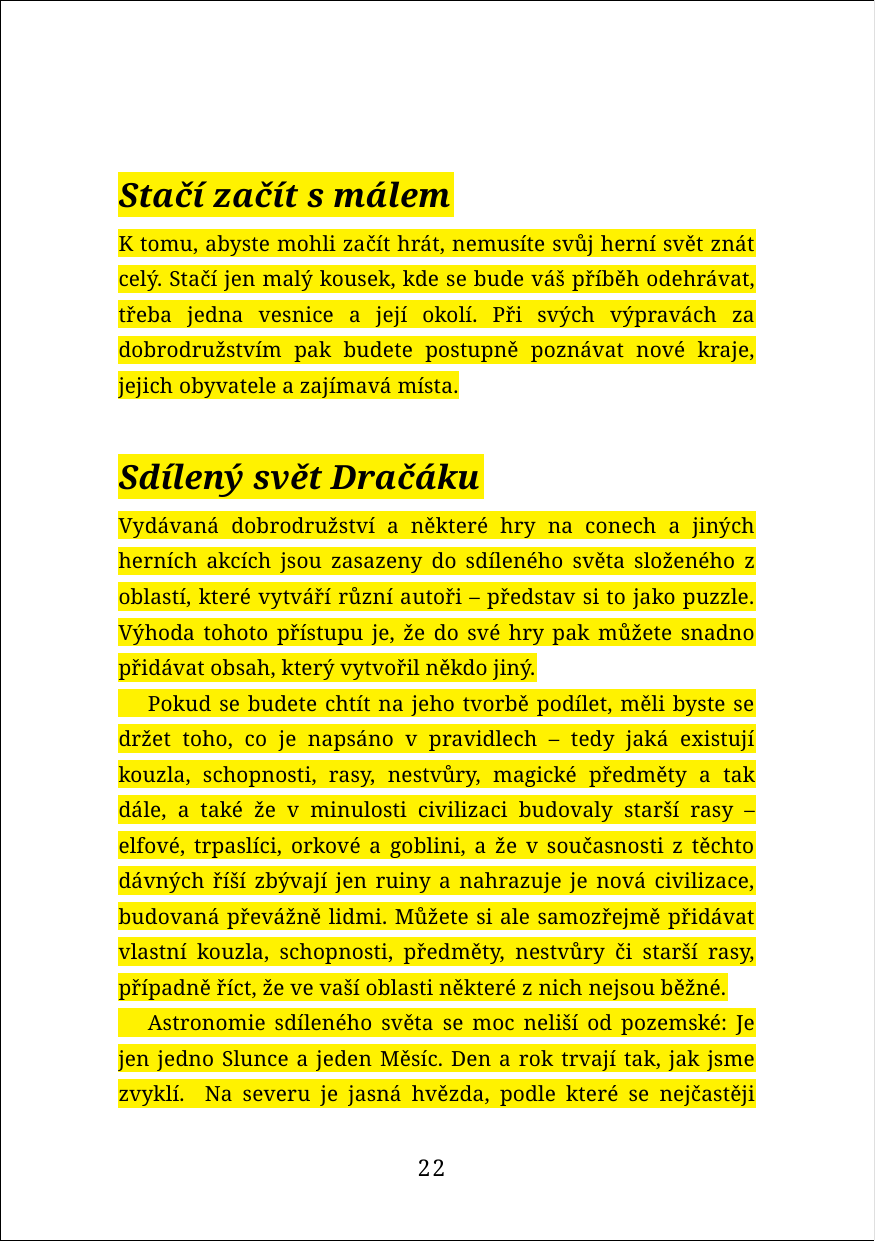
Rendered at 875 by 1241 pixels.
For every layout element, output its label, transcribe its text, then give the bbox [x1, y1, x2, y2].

text K tomu, abyste mohli začít hrát, nemusíte svůj herní svět znát celý. Stačí jen malý kousek, kde se bude váš příběh odehrávat, třeba jedna vesnice a její okolí. Při svých výpravách za dobrodružstvím pak budete postupně poznávat nové kraje, jejich obyvatele a zajímavá místa. [118, 229, 756, 399]
text Vydávaná dobrodružství a některé hry na conech a jiných herních akcích jsou zasazeny do sdíleného světa složeného z oblastí, které vytváří různí autoři – představ si to jako puzzle. Výhoda tohoto přístupu je, že do své hry pak můžete snadno přidávat obsah, který vytvořil někdo jiný. Pokud se budete chtít na jeho tvorbě podílet, měli byste se držet toho, co je napsáno v pravidlech – tedy jaká existují kouzla, schopnosti, rasy, nestvůry, magické předměty a tak dále, a také že v minulosti civilizaci budovaly starší rasy – elfové, trpaslíci, orkové a goblini, a že v současnosti z těchto dávných říší zbývají jen ruiny a nahrazuje je nová civilizace, budovaná převážně lidmi. Můžete si ale samozřejmě přidávat vlastní kouzla, schopnosti, předměty, nestvůry či starší rasy, případně říct, že ve vaší oblasti některé z nich nejsou běžné. Astronomie sdíleného světa se moc neliší od pozemské: Je jen jedno Slunce a jeden Měsíc. Den a rok trvají tak, jak jsme zvyklí. Na severu je jasná hvězda, podle které se nejčastěji [118, 511, 756, 1108]
subtitle Stačí začít s málem [118, 172, 756, 217]
subtitle Sdílený svět Dračáku [118, 454, 756, 499]
